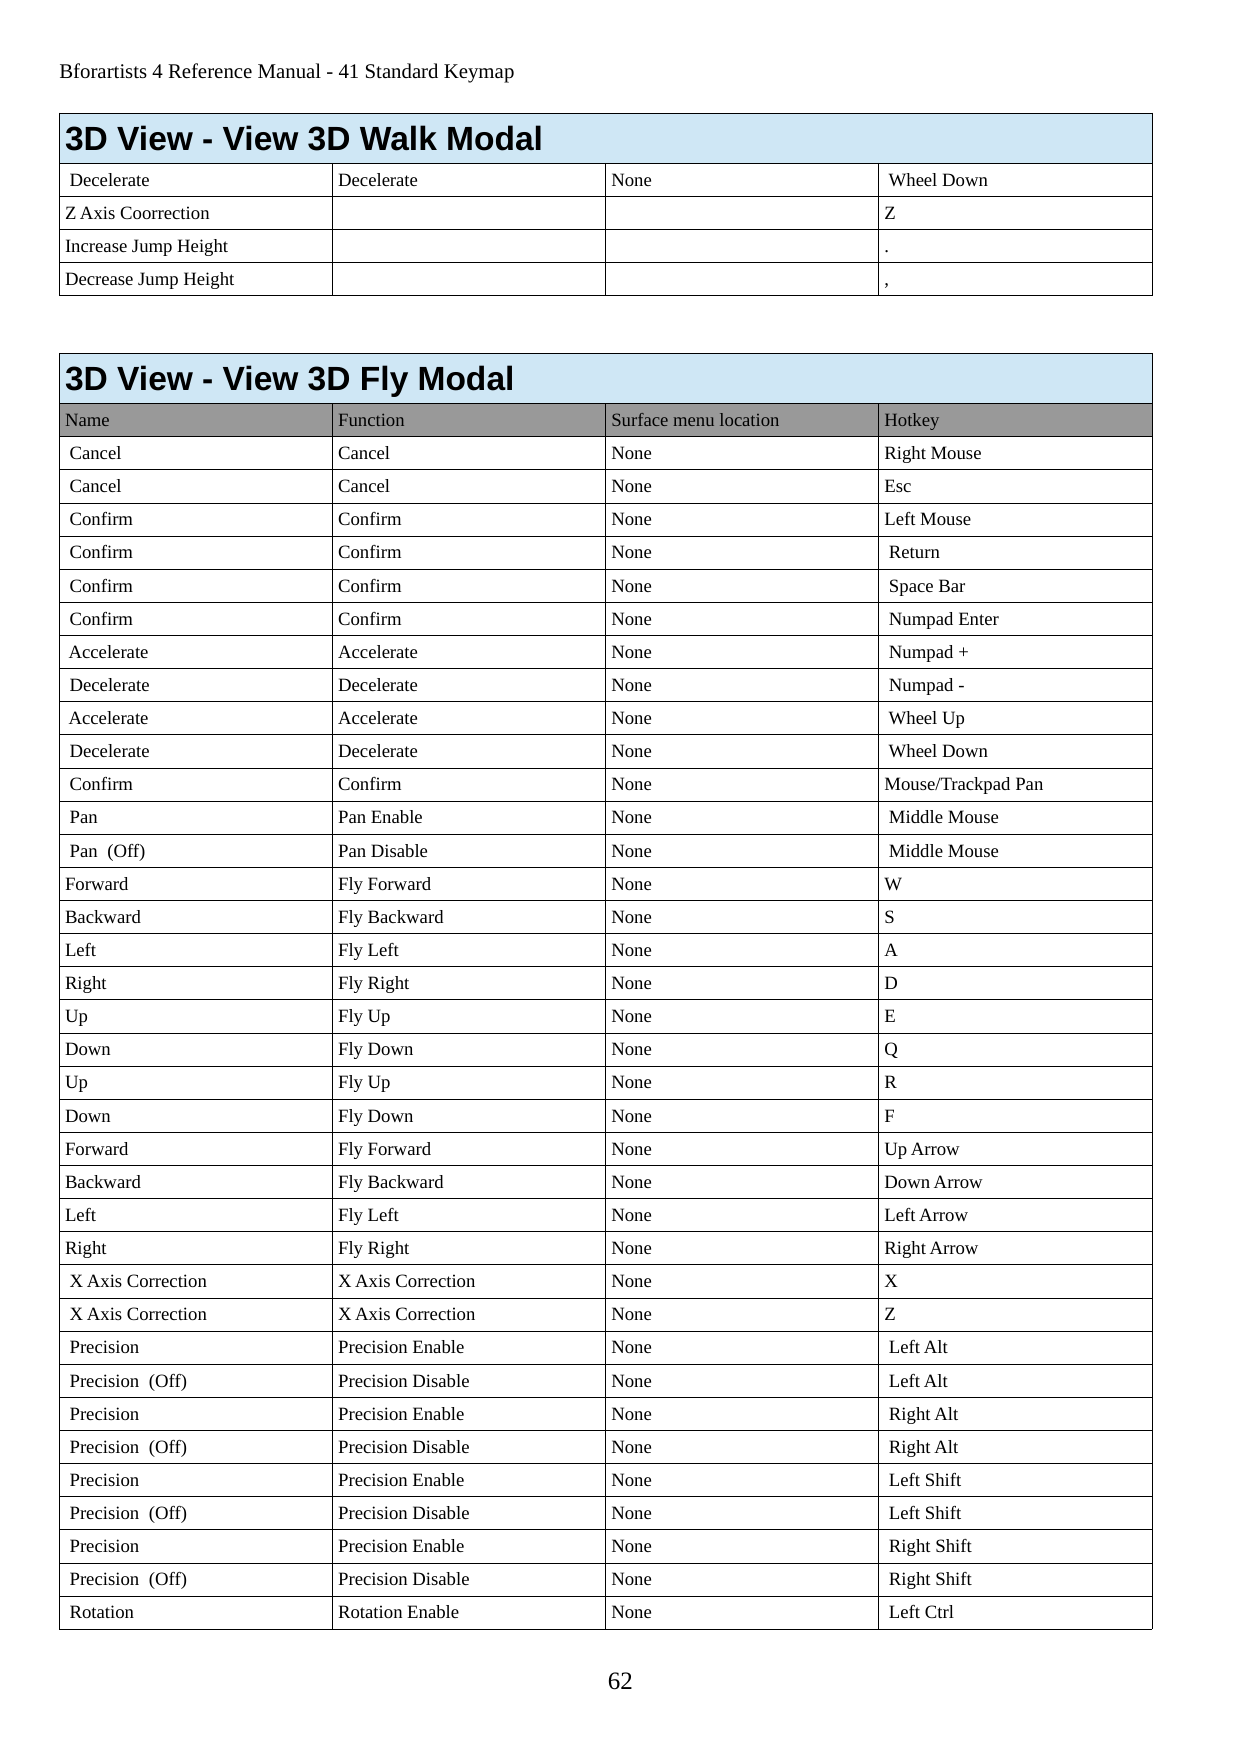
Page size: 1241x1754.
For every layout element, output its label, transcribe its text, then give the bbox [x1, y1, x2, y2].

table_cell None [606, 1232, 878, 1264]
table_cell None [606, 470, 878, 502]
table_cell Confirm [333, 504, 605, 536]
table_cell None [606, 1597, 878, 1629]
table_cell Pan [60, 802, 332, 834]
table_cell Up [60, 1000, 332, 1032]
table_cell Precision Disable [333, 1497, 605, 1529]
table_cell Down [60, 1100, 332, 1132]
table_cell Backward [60, 901, 332, 933]
table_cell [606, 263, 878, 295]
table_cell Decrease Jump Height [60, 263, 332, 295]
table_cell Fly Right [333, 967, 605, 999]
table_cell Fly Left [333, 934, 605, 966]
table_cell X Axis Correction [60, 1265, 332, 1297]
table_cell Space Bar [879, 570, 1152, 602]
table_cell Numpad Enter [879, 603, 1152, 635]
table_cell X Axis Correction [60, 1299, 332, 1331]
table_cell S [879, 901, 1152, 933]
table_cell Cancel [60, 470, 332, 502]
table_cell Precision (Off) [60, 1431, 332, 1463]
table_cell Decelerate [60, 735, 332, 767]
table_cell A [879, 934, 1152, 966]
table_cell None [606, 1530, 878, 1562]
table_cell Precision Disable [333, 1564, 605, 1596]
table_cell Precision [60, 1332, 332, 1364]
table_cell Right Shift [879, 1530, 1152, 1562]
table_cell None [606, 868, 878, 900]
table_cell Numpad + [879, 636, 1152, 668]
table_cell Confirm [60, 769, 332, 801]
table_cell None [606, 669, 878, 701]
table_cell Wheel Up [879, 702, 1152, 734]
table_cell Confirm [60, 570, 332, 602]
table_cell None [606, 702, 878, 734]
table_cell Left Alt [879, 1365, 1152, 1397]
table_cell Decelerate [60, 164, 332, 196]
table_cell Accelerate [333, 636, 605, 668]
table_cell Left Arrow [879, 1199, 1152, 1231]
table_cell Fly Up [333, 1000, 605, 1032]
table_cell None [606, 636, 878, 668]
table_cell Fly Up [333, 1067, 605, 1099]
table_cell Precision (Off) [60, 1497, 332, 1529]
table_cell Precision [60, 1398, 332, 1430]
table_cell Decelerate [333, 164, 605, 196]
table_cell Fly Left [333, 1199, 605, 1231]
table_cell Decelerate [60, 669, 332, 701]
table_cell Precision [60, 1530, 332, 1562]
table_cell Precision Enable [333, 1464, 605, 1496]
table_cell Precision (Off) [60, 1365, 332, 1397]
table_cell Pan (Off) [60, 835, 332, 867]
table_cell None [606, 1464, 878, 1496]
table_cell None [606, 1199, 878, 1231]
table_cell Up Arrow [879, 1133, 1152, 1165]
table_cell Up [60, 1067, 332, 1099]
table_cell Right Arrow [879, 1232, 1152, 1264]
table_cell None [606, 1332, 878, 1364]
table_header 3D View - View 3D Fly Modal [60, 354, 1152, 403]
table_cell Left [60, 934, 332, 966]
table_cell [333, 230, 605, 262]
table_cell None [606, 1431, 878, 1463]
table_cell None [606, 901, 878, 933]
table_cell R [879, 1067, 1152, 1099]
table_header 3D View - View 3D Walk Modal [60, 114, 1152, 163]
table_cell Decelerate [333, 669, 605, 701]
table_cell None [606, 735, 878, 767]
table_cell , [879, 263, 1152, 295]
table_cell Precision Enable [333, 1530, 605, 1562]
table_cell Forward [60, 1133, 332, 1165]
table_cell [333, 263, 605, 295]
table_cell X Axis Correction [333, 1265, 605, 1297]
table_cell W [879, 868, 1152, 900]
table_cell Confirm [333, 570, 605, 602]
table_cell None [606, 1564, 878, 1596]
table_cell None [606, 1100, 878, 1132]
table_cell Middle Mouse [879, 835, 1152, 867]
table_cell None [606, 1365, 878, 1397]
table_cell Confirm [60, 504, 332, 536]
table_cell None [606, 504, 878, 536]
table_cell Fly Backward [333, 1166, 605, 1198]
table_cell Confirm [333, 603, 605, 635]
table_cell Precision [60, 1464, 332, 1496]
table_cell Increase Jump Height [60, 230, 332, 262]
table_cell Q [879, 1034, 1152, 1066]
table_cell Precision Enable [333, 1332, 605, 1364]
table_cell Right Alt [879, 1398, 1152, 1430]
table_cell Cancel [333, 470, 605, 502]
table_cell [606, 197, 878, 229]
table_cell Backward [60, 1166, 332, 1198]
table_cell Down Arrow [879, 1166, 1152, 1198]
table_cell Left Alt [879, 1332, 1152, 1364]
table_cell None [606, 802, 878, 834]
table_cell Left [60, 1199, 332, 1231]
table_cell None [606, 967, 878, 999]
table_cell None [606, 835, 878, 867]
table_cell Fly Backward [333, 901, 605, 933]
table_cell None [606, 1398, 878, 1430]
table_cell Left Mouse [879, 504, 1152, 536]
table_cell Numpad - [879, 669, 1152, 701]
table_cell Mouse/Trackpad Pan [879, 769, 1152, 801]
table_cell None [606, 1067, 878, 1099]
table_cell None [606, 1166, 878, 1198]
table_cell Accelerate [333, 702, 605, 734]
table_cell X Axis Correction [333, 1299, 605, 1331]
table_cell Precision (Off) [60, 1564, 332, 1596]
table_cell None [606, 603, 878, 635]
table_cell None [606, 1133, 878, 1165]
table_cell Cancel [333, 437, 605, 469]
table_cell None [606, 1000, 878, 1032]
table_cell Name [60, 404, 332, 436]
table_cell Fly Down [333, 1100, 605, 1132]
table_cell Right Alt [879, 1431, 1152, 1463]
table_cell X [879, 1265, 1152, 1297]
table_cell E [879, 1000, 1152, 1032]
table_cell None [606, 934, 878, 966]
table_cell Z Axis Coorrection [60, 197, 332, 229]
table_cell Function [333, 404, 605, 436]
table_cell Accelerate [60, 636, 332, 668]
table_cell None [606, 537, 878, 569]
table_cell Cancel [60, 437, 332, 469]
table_cell Fly Forward [333, 1133, 605, 1165]
table_cell . [879, 230, 1152, 262]
table_cell Pan Disable [333, 835, 605, 867]
table_cell Left Shift [879, 1497, 1152, 1529]
table_cell Z [879, 197, 1152, 229]
table_cell Right Shift [879, 1564, 1152, 1596]
table_cell Surface menu location [606, 404, 878, 436]
table_cell Precision Disable [333, 1365, 605, 1397]
table_cell Forward [60, 868, 332, 900]
table_cell None [606, 1299, 878, 1331]
table_cell Accelerate [60, 702, 332, 734]
table_cell None [606, 437, 878, 469]
table_cell Fly Forward [333, 868, 605, 900]
table_cell None [606, 164, 878, 196]
table_cell Right Mouse [879, 437, 1152, 469]
table_cell Confirm [60, 603, 332, 635]
table_cell None [606, 769, 878, 801]
table_cell Pan Enable [333, 802, 605, 834]
table_cell Decelerate [333, 735, 605, 767]
table_cell Left Ctrl [879, 1597, 1152, 1629]
table_cell Return [879, 537, 1152, 569]
table_cell Rotation [60, 1597, 332, 1629]
table_cell Wheel Down [879, 164, 1152, 196]
table_cell Esc [879, 470, 1152, 502]
table_cell Down [60, 1034, 332, 1066]
table_cell Precision Disable [333, 1431, 605, 1463]
table_cell Precision Enable [333, 1398, 605, 1430]
table_cell Rotation Enable [333, 1597, 605, 1629]
table_cell Fly Right [333, 1232, 605, 1264]
table_cell D [879, 967, 1152, 999]
table_cell Confirm [333, 537, 605, 569]
table_cell Right [60, 1232, 332, 1264]
table_cell None [606, 570, 878, 602]
table_cell [333, 197, 605, 229]
table_cell Middle Mouse [879, 802, 1152, 834]
table_cell None [606, 1034, 878, 1066]
table_cell None [606, 1265, 878, 1297]
table_cell Z [879, 1299, 1152, 1331]
table_cell Confirm [333, 769, 605, 801]
table_cell F [879, 1100, 1152, 1132]
table_cell Left Shift [879, 1464, 1152, 1496]
table_cell Wheel Down [879, 735, 1152, 767]
table_cell Right [60, 967, 332, 999]
table_cell Confirm [60, 537, 332, 569]
table_cell Hotkey [879, 404, 1152, 436]
table_cell [606, 230, 878, 262]
table_cell Fly Down [333, 1034, 605, 1066]
table_cell None [606, 1497, 878, 1529]
